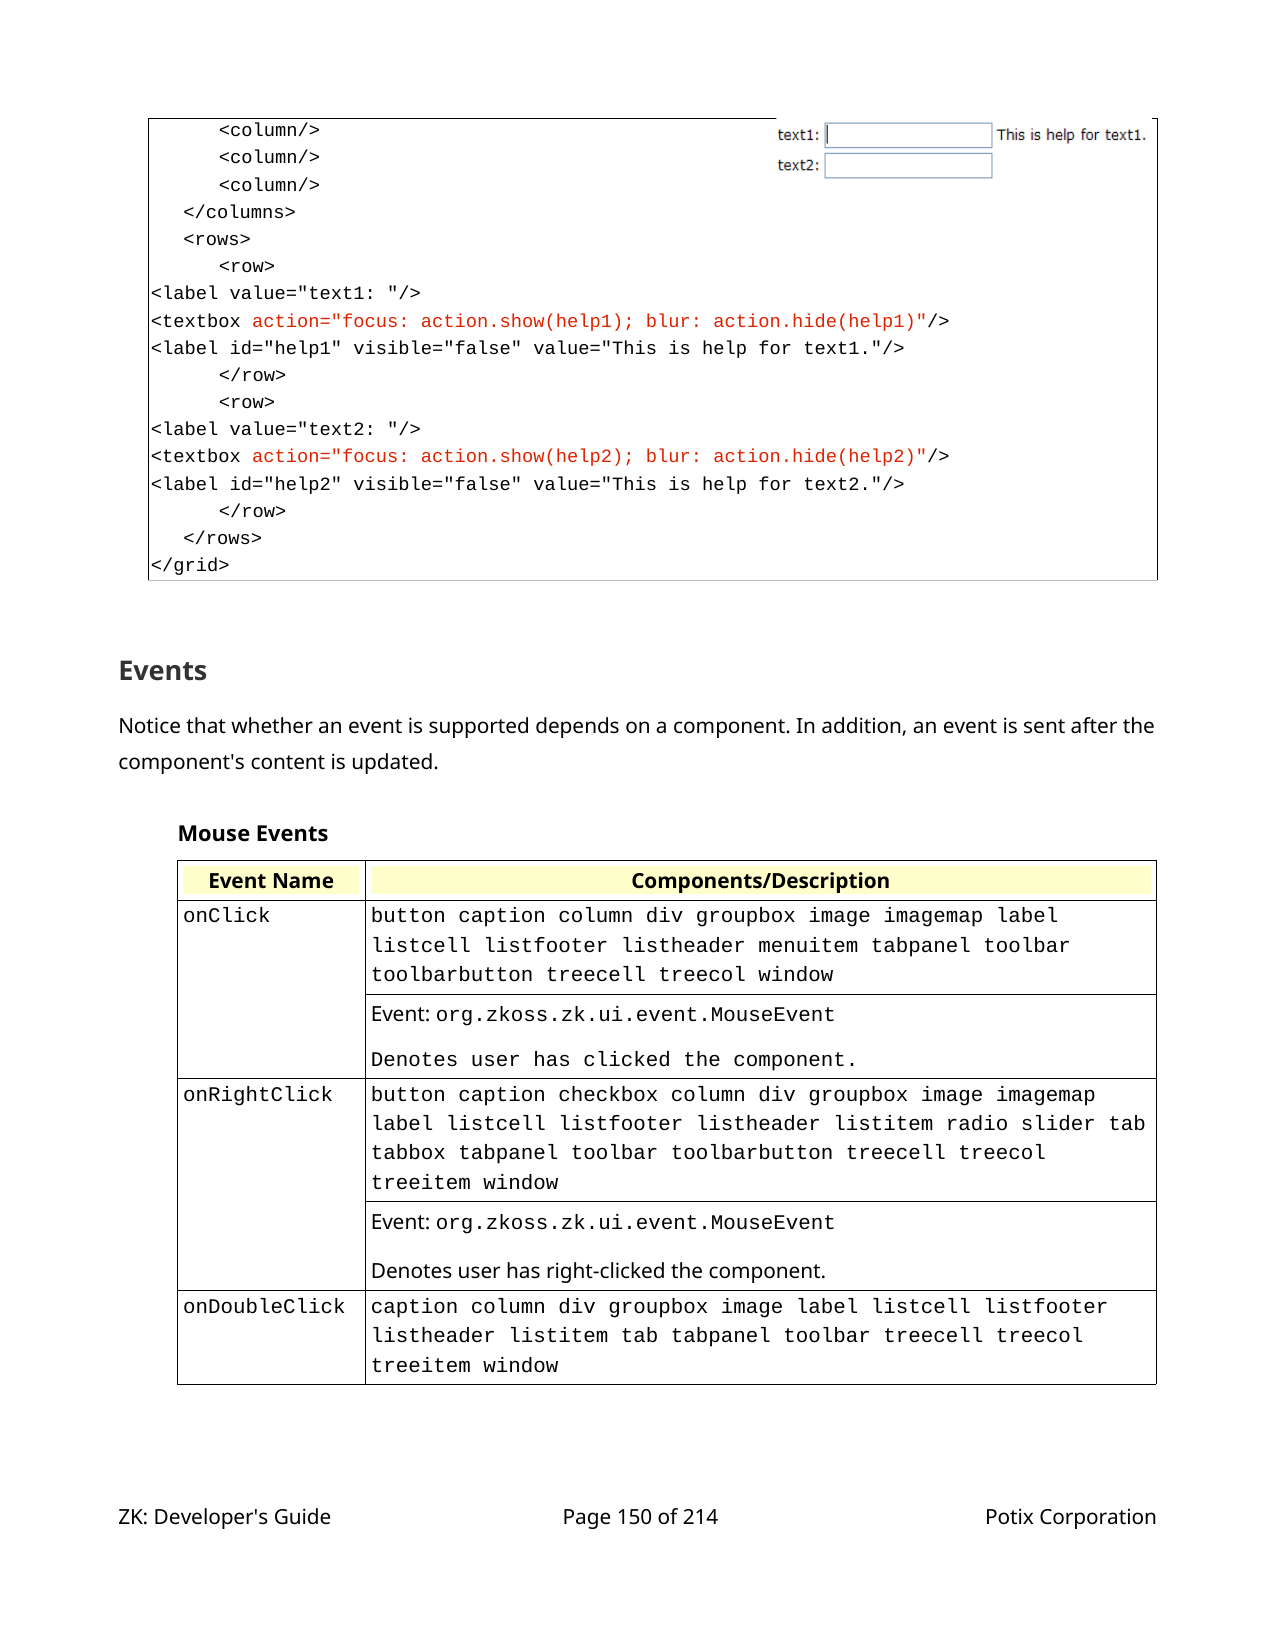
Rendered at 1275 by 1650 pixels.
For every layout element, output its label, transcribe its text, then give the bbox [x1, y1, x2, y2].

text </grid> [149, 553, 1157, 580]
text <label id="help2" visible="false" value="This is help for text2."/> [149, 472, 1157, 496]
table_cell Event: org.zkoss.zk.ui.event.MouseEvent Denotes user has right-clicked the component. [366, 1202, 1156, 1290]
text <label value="text1: "/> [149, 281, 1157, 306]
subtitle Events [118, 651, 1157, 688]
text <row> [149, 390, 1157, 414]
text <row> [149, 254, 1157, 278]
text </columns> [149, 200, 1157, 224]
picture [776, 118, 1152, 182]
table_header caption column div groupbox image label listcell listfooter listheader listitem tab tabpanel toolbar treecell treecol treeitem window [366, 1291, 1156, 1384]
text <rows> [149, 227, 1157, 251]
text <textbox action="focus: action.show(help1); blur: action.hide(help1)"/> [149, 308, 1157, 333]
table_cell onClick [178, 901, 365, 1078]
text <column/> [149, 145, 776, 169]
text <label value="text2: "/> [149, 417, 1157, 441]
table_header Components/Description [366, 861, 1156, 900]
table_header Event Name [178, 861, 365, 900]
text <textbox action="focus: action.show(help2); blur: action.hide(help2)"/> [149, 444, 1157, 469]
table_cell onDoubleClick [178, 1291, 365, 1384]
table_header button caption column div groupbox image imagemap label listcell listfooter listheader menuitem tabpanel toolbar toolbarbutton treecell treecol window [366, 901, 1156, 994]
subtitle Mouse Events [177, 818, 1157, 848]
table_cell onRightClick [178, 1079, 365, 1290]
text <column/> [149, 172, 1157, 197]
text <label id="help1" visible="false" value="This is help for text1."/> [149, 336, 1157, 360]
text </row> [149, 499, 1157, 523]
table_cell Event: org.zkoss.zk.ui.event.MouseEvent Denotes user has clicked the component. [366, 995, 1156, 1078]
text <column/> [149, 119, 776, 142]
table_header button caption checkbox column div groupbox image imagemap label listcell listfooter listheader listitem radio slider tab tabbox tabpanel toolbar toolbarbutton treecell treecol treeitem window [366, 1079, 1156, 1201]
text </row> [149, 363, 1157, 387]
text Notice that whether an event is supported depends on a component. In addition, an event is sent after the component's content is updated. [118, 712, 1157, 775]
text </rows> [149, 526, 1157, 550]
